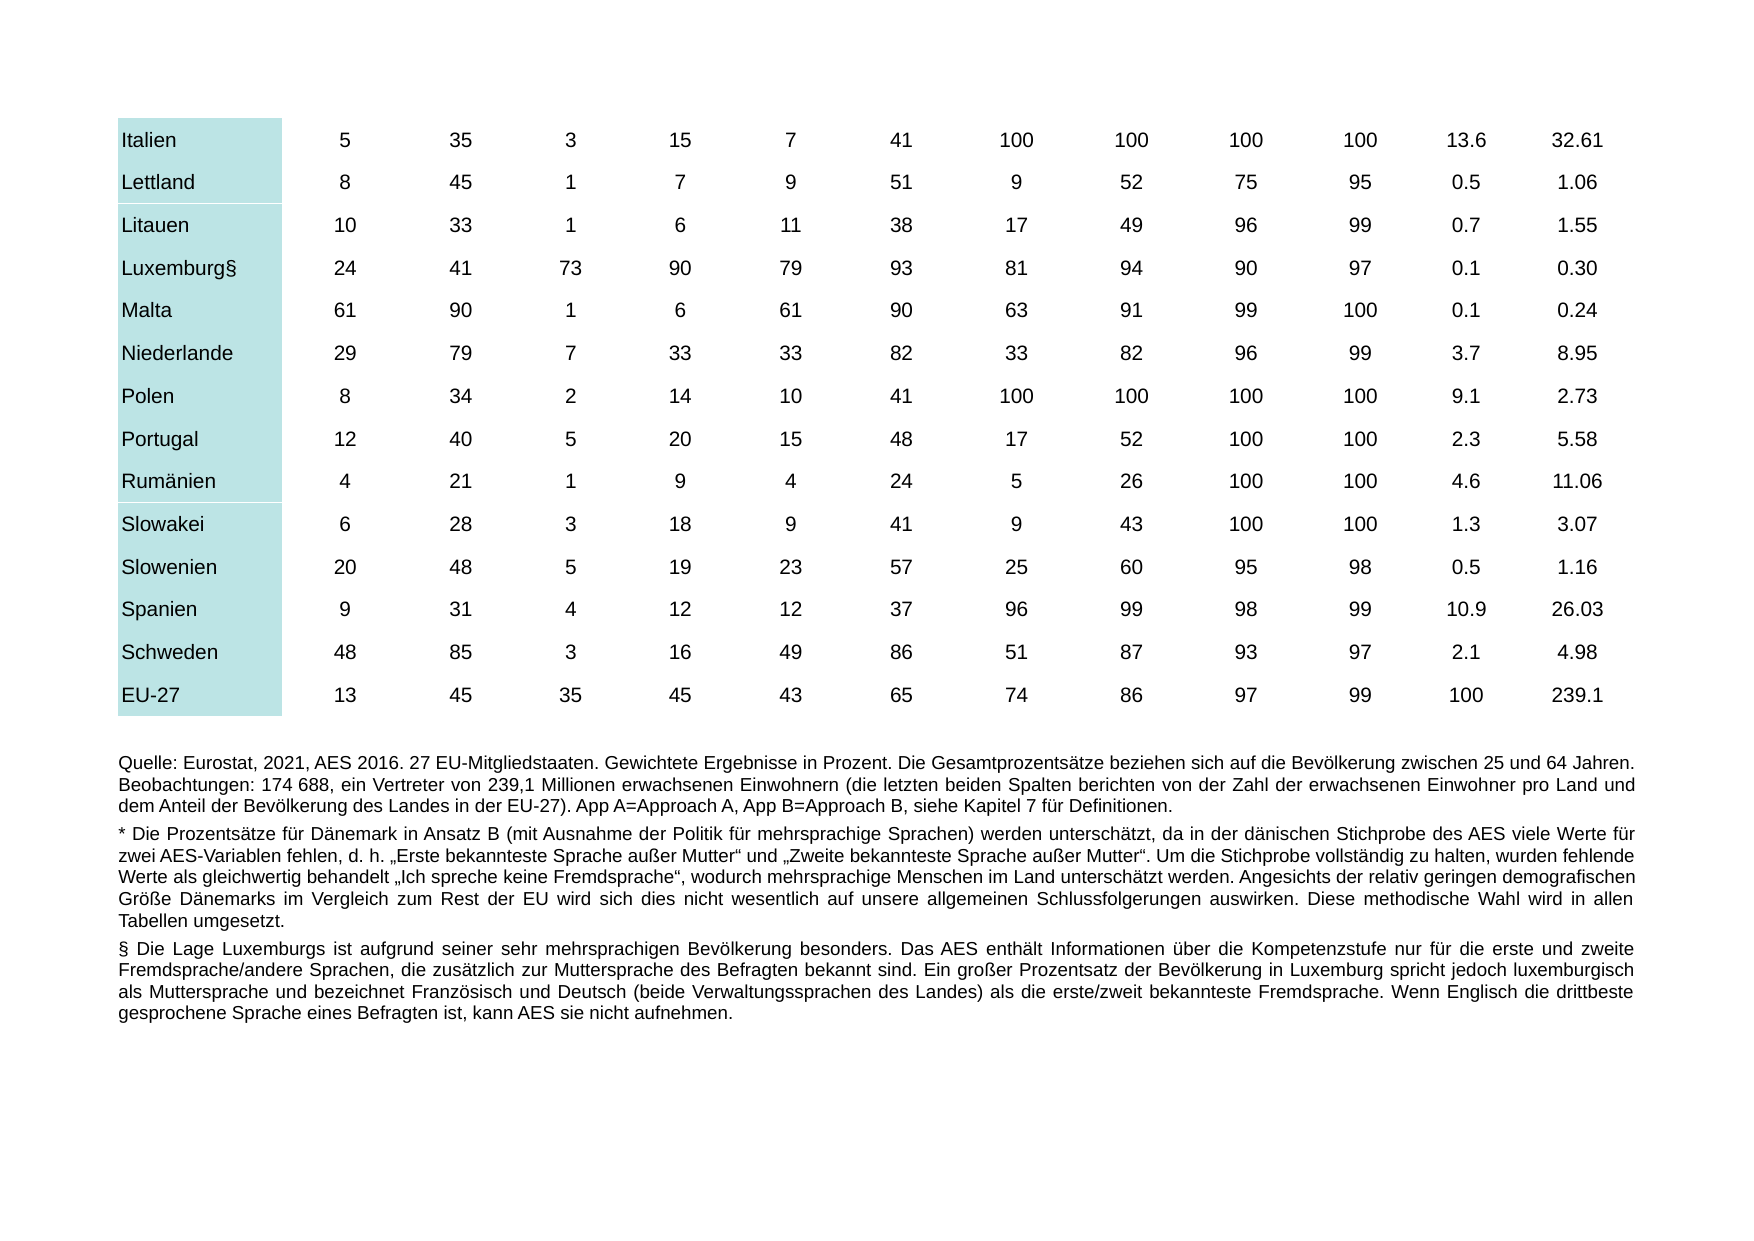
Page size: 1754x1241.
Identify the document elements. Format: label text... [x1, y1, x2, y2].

table_cell 99 [1307, 204, 1413, 246]
table_cell 1.06 [1519, 161, 1636, 203]
table_cell 26.03 [1519, 588, 1636, 631]
table_cell 33 [733, 332, 848, 374]
table_cell 52 [1078, 417, 1185, 460]
table_cell 41 [848, 503, 954, 545]
table_cell 100 [1078, 118, 1185, 161]
table_cell 6 [627, 204, 733, 246]
table_cell 45 [408, 161, 514, 203]
table_cell 35 [514, 673, 627, 716]
table_cell Slowakei [118, 503, 282, 545]
table_cell 60 [1078, 545, 1185, 588]
table_cell 57 [848, 545, 954, 588]
table_cell 100 [1185, 374, 1307, 417]
table_cell 16 [627, 631, 733, 673]
table_cell 95 [1307, 161, 1413, 203]
table_cell 17 [955, 204, 1078, 246]
table_cell 41 [848, 374, 954, 417]
table_cell 31 [408, 588, 514, 631]
table_cell Schweden [118, 631, 282, 673]
table_cell 10.9 [1414, 588, 1519, 631]
table_cell 93 [848, 246, 954, 289]
table_cell 13 [283, 673, 407, 716]
table_cell 5 [955, 460, 1078, 502]
table_cell 9 [283, 588, 407, 631]
table_cell 48 [848, 417, 954, 460]
table_cell 18 [627, 503, 733, 545]
table_cell 1 [514, 460, 627, 502]
table_cell 28 [408, 503, 514, 545]
table_cell 3.7 [1414, 332, 1519, 374]
table_cell 41 [848, 118, 954, 161]
table_cell 2.1 [1414, 631, 1519, 673]
table_cell 41 [408, 246, 514, 289]
table_cell 73 [514, 246, 627, 289]
table_cell 61 [283, 289, 407, 332]
table_cell 33 [627, 332, 733, 374]
table_cell 13.6 [1414, 118, 1519, 161]
table_cell 4 [733, 460, 848, 502]
table_cell 24 [848, 460, 954, 502]
table_cell Slowenien [118, 545, 282, 588]
table_cell 100 [1078, 374, 1185, 417]
table_cell Luxemburg§ [118, 246, 282, 289]
table_cell 15 [733, 417, 848, 460]
table_cell 99 [1185, 289, 1307, 332]
table_cell 100 [1307, 503, 1413, 545]
table_cell 8 [283, 374, 407, 417]
table_cell 75 [1185, 161, 1307, 203]
table_cell Portugal [118, 417, 282, 460]
table_cell Litauen [118, 204, 282, 246]
table_cell 61 [733, 289, 848, 332]
table_cell 0.30 [1519, 246, 1636, 289]
table_cell 5 [514, 417, 627, 460]
table_cell 74 [955, 673, 1078, 716]
table_cell 12 [733, 588, 848, 631]
table_cell 9 [955, 503, 1078, 545]
table_cell 100 [1185, 503, 1307, 545]
table_cell 90 [1185, 246, 1307, 289]
table_cell 100 [1307, 374, 1413, 417]
table_cell 94 [1078, 246, 1185, 289]
table_cell 87 [1078, 631, 1185, 673]
table_cell 49 [1078, 204, 1185, 246]
table_cell 6 [627, 289, 733, 332]
table_cell 10 [283, 204, 407, 246]
table_cell 79 [733, 246, 848, 289]
table_cell 23 [733, 545, 848, 588]
table_cell 93 [1185, 631, 1307, 673]
table_cell 79 [408, 332, 514, 374]
table_cell 45 [408, 673, 514, 716]
table_cell EU-27 [118, 673, 282, 716]
table_cell 12 [283, 417, 407, 460]
table_cell 40 [408, 417, 514, 460]
table_cell 97 [1185, 673, 1307, 716]
table_cell 3 [514, 118, 627, 161]
table_cell 1.55 [1519, 204, 1636, 246]
table_cell 51 [955, 631, 1078, 673]
table_cell 0.5 [1414, 545, 1519, 588]
table_cell 24 [283, 246, 407, 289]
table_cell 48 [283, 631, 407, 673]
table_cell 90 [408, 289, 514, 332]
table_cell 7 [627, 161, 733, 203]
table_cell 100 [1185, 417, 1307, 460]
table_cell 4 [283, 460, 407, 502]
table_cell 52 [1078, 161, 1185, 203]
table_cell 3.07 [1519, 503, 1636, 545]
table_cell 4.98 [1519, 631, 1636, 673]
table_cell 1.3 [1414, 503, 1519, 545]
table_cell 0.1 [1414, 246, 1519, 289]
table_cell 100 [1307, 460, 1413, 502]
table_cell 38 [848, 204, 954, 246]
table_cell 9 [733, 161, 848, 203]
table_cell Italien [118, 118, 282, 161]
table_cell 2.73 [1519, 374, 1636, 417]
table_cell 63 [955, 289, 1078, 332]
table_cell 7 [733, 118, 848, 161]
table_cell 43 [1078, 503, 1185, 545]
table_cell 1 [514, 289, 627, 332]
table_cell 5 [283, 118, 407, 161]
table_cell 2 [514, 374, 627, 417]
table_cell 82 [1078, 332, 1185, 374]
table_cell 33 [408, 204, 514, 246]
table_cell 90 [848, 289, 954, 332]
table_cell 239.1 [1519, 673, 1636, 716]
table_cell 1.16 [1519, 545, 1636, 588]
table_cell 34 [408, 374, 514, 417]
table_cell 35 [408, 118, 514, 161]
table_cell 98 [1185, 588, 1307, 631]
table_cell 99 [1307, 332, 1413, 374]
text Quelle: Eurostat, 2021, AES 2016. 27 EU-Mitgliedstaaten. Gewichtete Ergebnisse in Prozent. Die Gesamtprozentsätze beziehen sich auf die Bevölkerung zwischen 25 und 64 Jahren. Beobachtungen: 174 688, ein Vertreter von 239,1 Millionen erwachsenen Einwohnern (die letzten beiden Spalten berichten von der Zahl der erwachsenen Einwohner pro Land und dem Anteil der Bevölkerung des Landes in der EU-27). App A=Approach A, App B=Approach B, siehe Kapitel 7 für Definitionen. [118, 752, 1636, 817]
table_cell 49 [733, 631, 848, 673]
table_cell 97 [1307, 246, 1413, 289]
table_cell Rumänien [118, 460, 282, 502]
table_cell 99 [1307, 673, 1413, 716]
table_cell 99 [1078, 588, 1185, 631]
table_cell 19 [627, 545, 733, 588]
table_cell Niederlande [118, 332, 282, 374]
table_cell 100 [955, 374, 1078, 417]
table_cell 8 [283, 161, 407, 203]
table_cell 20 [283, 545, 407, 588]
table_cell 82 [848, 332, 954, 374]
table_cell 100 [1185, 460, 1307, 502]
table_cell 95 [1185, 545, 1307, 588]
table_cell 99 [1307, 588, 1413, 631]
table_cell 6 [283, 503, 407, 545]
table_cell 2.3 [1414, 417, 1519, 460]
table_cell 15 [627, 118, 733, 161]
table_cell 20 [627, 417, 733, 460]
table_cell 98 [1307, 545, 1413, 588]
table_cell 85 [408, 631, 514, 673]
table_cell 91 [1078, 289, 1185, 332]
table_cell 45 [627, 673, 733, 716]
table_cell 32.61 [1519, 118, 1636, 161]
table_cell 33 [955, 332, 1078, 374]
table_cell 9.1 [1414, 374, 1519, 417]
table_cell 9 [733, 503, 848, 545]
table_cell 29 [283, 332, 407, 374]
table_cell 3 [514, 631, 627, 673]
table_cell Malta [118, 289, 282, 332]
table_cell Spanien [118, 588, 282, 631]
text * Die Prozentsätze für Dänemark in Ansatz B (mit Ausnahme der Politik für mehrsprachige Sprachen) werden unterschätzt, da in der dänischen Stichprobe des AES viele Werte für zwei AES-Variablen fehlen, d. h. „Erste bekannteste Sprache außer Mutter“ und „Zweite bekannteste Sprache außer Mutter“. Um die Stichprobe vollständig zu halten, wurden fehlende Werte als gleichwertig behandelt „Ich spreche keine Fremdsprache“, wodurch mehrsprachige Menschen im Land unterschätzt werden. Angesichts der relativ geringen demografischen Größe Dänemarks im Vergleich zum Rest der EU wird sich dies nicht wesentlich auf unsere allgemeinen Schlussfolgerungen auswirken. Diese methodische Wahl wird in allen Tabellen umgesetzt. [118, 823, 1636, 931]
table_cell 26 [1078, 460, 1185, 502]
table_cell 0.1 [1414, 289, 1519, 332]
table_cell 8.95 [1519, 332, 1636, 374]
table_cell 3 [514, 503, 627, 545]
table_cell 48 [408, 545, 514, 588]
table_cell 0.7 [1414, 204, 1519, 246]
table_cell 5.58 [1519, 417, 1636, 460]
table_cell Polen [118, 374, 282, 417]
table_cell 25 [955, 545, 1078, 588]
table_cell 86 [1078, 673, 1185, 716]
table_cell 0.24 [1519, 289, 1636, 332]
table_cell 12 [627, 588, 733, 631]
table_cell 0.5 [1414, 161, 1519, 203]
table_cell 21 [408, 460, 514, 502]
table_cell 11 [733, 204, 848, 246]
table_cell 100 [1307, 289, 1413, 332]
table_cell 97 [1307, 631, 1413, 673]
table_cell 51 [848, 161, 954, 203]
table_cell 5 [514, 545, 627, 588]
table_cell 90 [627, 246, 733, 289]
table_cell 81 [955, 246, 1078, 289]
table_cell 9 [955, 161, 1078, 203]
table_cell 1 [514, 204, 627, 246]
table_cell 100 [1185, 118, 1307, 161]
table_cell 86 [848, 631, 954, 673]
table_cell 100 [1414, 673, 1519, 716]
table_cell 4 [514, 588, 627, 631]
table_cell 96 [1185, 332, 1307, 374]
table_cell 96 [955, 588, 1078, 631]
table_cell 43 [733, 673, 848, 716]
table_cell Lettland [118, 161, 282, 203]
table_cell 17 [955, 417, 1078, 460]
table_cell 65 [848, 673, 954, 716]
table_cell 37 [848, 588, 954, 631]
text § Die Lage Luxemburgs ist aufgrund seiner sehr mehrsprachigen Bevölkerung besonders. Das AES enthält Informationen über die Kompetenzstufe nur für die erste und zweite Fremdsprache/andere Sprachen, die zusätzlich zur Muttersprache des Befragten bekannt sind. Ein großer Prozentsatz der Bevölkerung in Luxemburg spricht jedoch luxemburgisch als Muttersprache und bezeichnet Französisch und Deutsch (beide Verwaltungssprachen des Landes) als die erste/zweit bekannteste Fremdsprache. Wenn Englisch die drittbeste gesprochene Sprache eines Befragten ist, kann AES sie nicht aufnehmen. [118, 937, 1636, 1024]
table_cell 1 [514, 161, 627, 203]
table_cell 10 [733, 374, 848, 417]
table_cell 11.06 [1519, 460, 1636, 502]
table_cell 100 [1307, 118, 1413, 161]
table_cell 7 [514, 332, 627, 374]
table_cell 96 [1185, 204, 1307, 246]
table_cell 9 [627, 460, 733, 502]
table_cell 100 [1307, 417, 1413, 460]
table_cell 4.6 [1414, 460, 1519, 502]
table_cell 100 [955, 118, 1078, 161]
table_cell 14 [627, 374, 733, 417]
